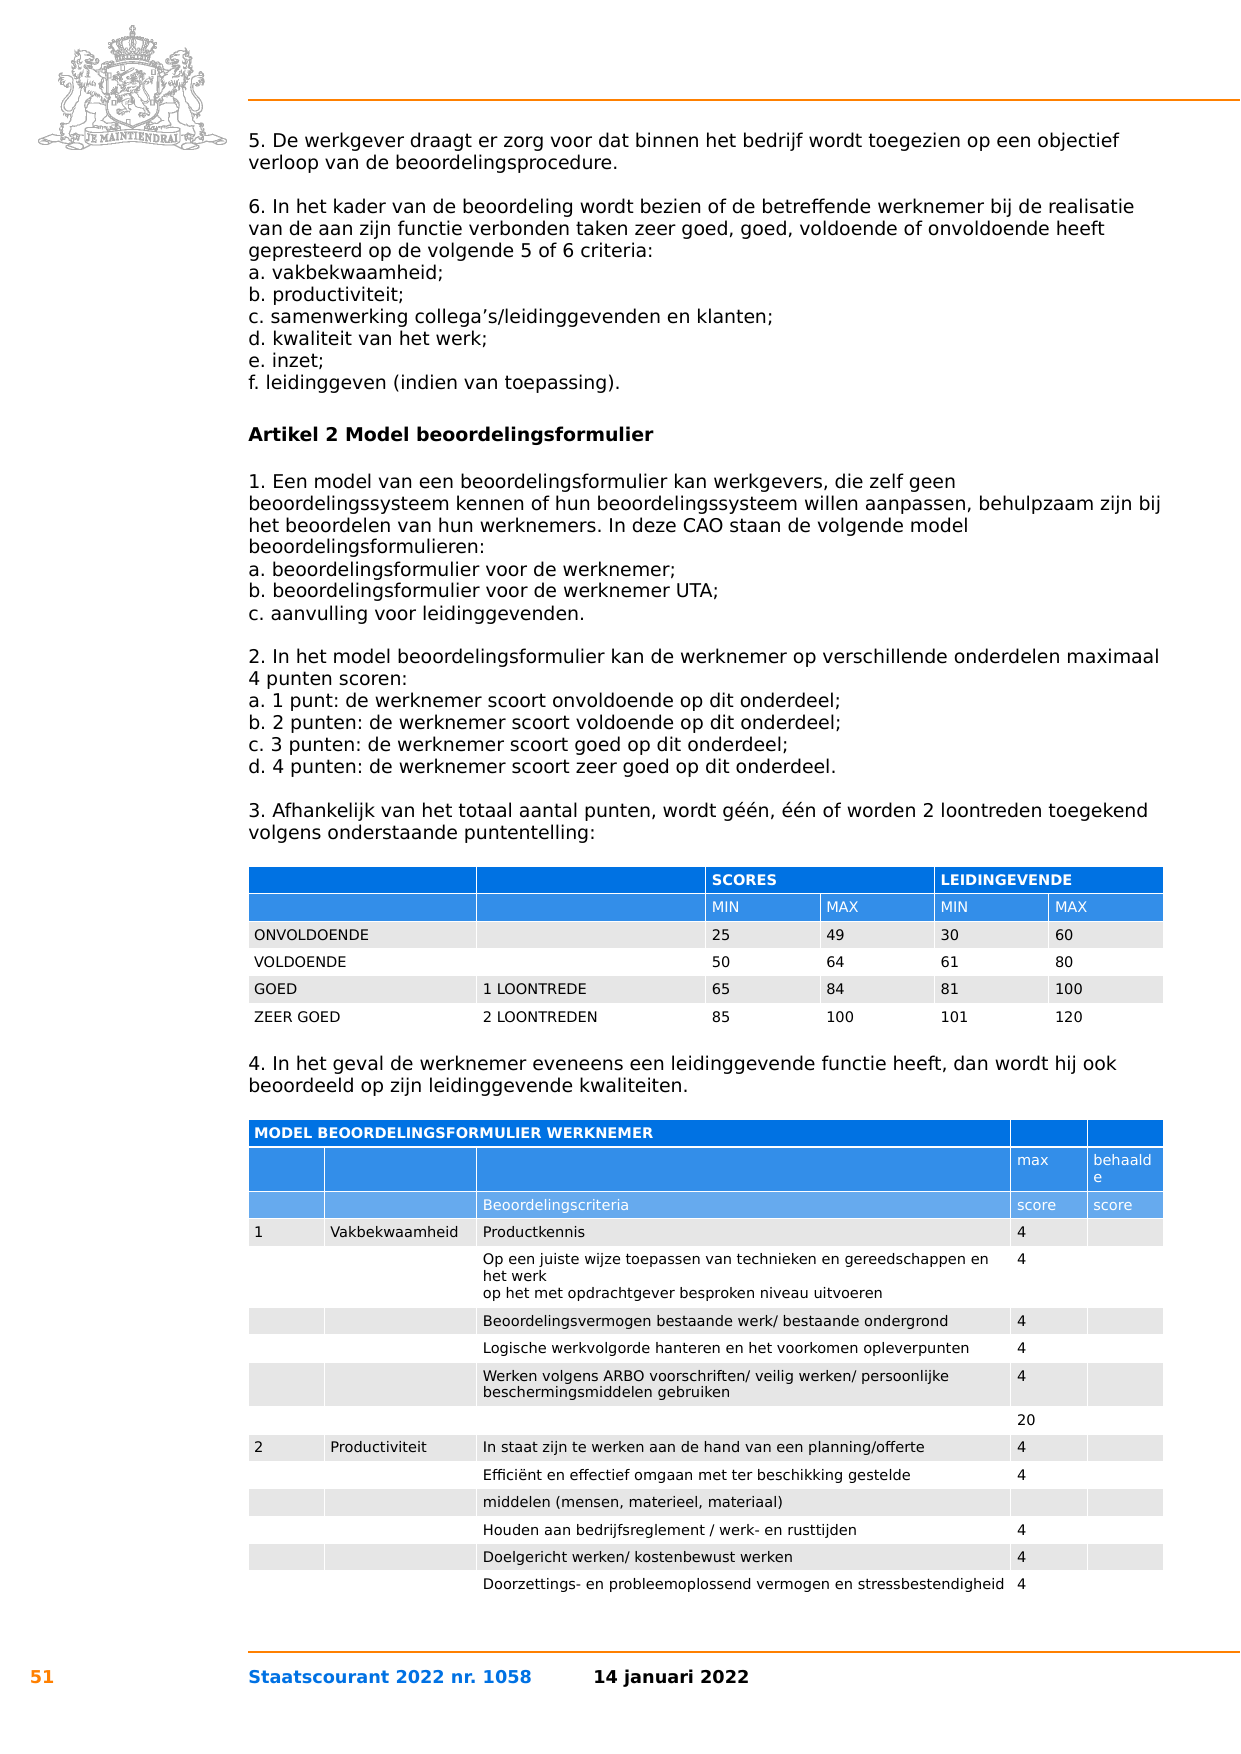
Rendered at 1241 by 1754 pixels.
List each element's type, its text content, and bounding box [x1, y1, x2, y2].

table_cell 101 [935, 1004, 1048, 1030]
text a. vakbekwaamheid; [248, 262, 1163, 284]
text 5. De werkgever draagt er zorg voor dat binnen het bedrijf wordt toegezien op een objectief verloop van de beoordelingsprocedure. [248, 130, 1163, 174]
text 4. In het geval de werknemer eveneens een leidinggevende functie heeft, dan wordt hij ook beoordeeld op zijn leidinggevende kwaliteiten. [248, 1053, 1163, 1097]
text b. beoordelingsformulier voor de werknemer UTA; [248, 580, 1163, 602]
text c. aanvulling voor leidinggevenden. [248, 602, 1163, 624]
table_cell score [1011, 1192, 1087, 1218]
table_header [1011, 1120, 1087, 1146]
table_cell [249, 1489, 324, 1516]
table_cell [325, 1308, 476, 1334]
table_cell [325, 1247, 476, 1307]
table_cell Vakbekwaamheid [325, 1219, 476, 1246]
table_cell 81 [935, 976, 1048, 1003]
table_cell 4 [1011, 1363, 1087, 1406]
table_cell [249, 1544, 324, 1570]
table_cell Efficiënt en effectief omgaan met ter beschikking gestelde [477, 1462, 1010, 1488]
table_cell [477, 1407, 1010, 1433]
table_cell MIN [706, 894, 820, 921]
table_cell In staat zijn te werken aan de hand van een planning/offerte [477, 1435, 1010, 1461]
table_cell [1088, 1219, 1163, 1246]
table_cell score [1088, 1192, 1163, 1218]
table_cell [1088, 1407, 1163, 1433]
table_cell Werken volgens ARBO voorschriften/ veilig werken/ persoonlijke beschermingsmiddelen gebruiken [477, 1363, 1010, 1406]
table_cell [249, 1148, 324, 1191]
table_cell 4 [1011, 1335, 1087, 1362]
table_cell 100 [1049, 976, 1163, 1003]
table_cell 4 [1011, 1247, 1087, 1307]
table_cell [325, 1148, 476, 1191]
table_cell [325, 1462, 476, 1488]
table_cell [1088, 1308, 1163, 1334]
table_cell [249, 1308, 324, 1334]
text f. leidinggeven (indien van toepassing). [248, 372, 1163, 393]
table_cell [249, 1571, 324, 1598]
text e. inzet; [248, 349, 1163, 372]
table_cell 4 [1011, 1219, 1087, 1246]
table_cell VOLDOENDE [249, 949, 476, 975]
table_cell 80 [1049, 949, 1163, 975]
table_cell Logische werkvolgorde hanteren en het voorkomen opleverpunten [477, 1335, 1010, 1362]
table_cell 65 [706, 976, 820, 1003]
table_header [1088, 1120, 1163, 1146]
table_cell [249, 1462, 324, 1488]
table_cell [249, 1363, 324, 1406]
table_cell [249, 894, 476, 921]
table_cell [249, 1247, 324, 1307]
table_cell [325, 1407, 476, 1433]
text 6. In het kader van de beoordeling wordt bezien of de betreffende werknemer bij de realisatie van de aan zijn functie verbonden taken zeer goed, goed, voldoende of onvoldoende heeft gepresteerd op de volgende 5 of 6 criteria: [248, 196, 1163, 262]
table_cell Doorzettings- en probleemoplossend vermogen en stressbestendigheid [477, 1571, 1010, 1598]
table_cell [1088, 1462, 1163, 1488]
table_cell MAX [1049, 894, 1163, 921]
text b. 2 punten: de werknemer scoort voldoende op dit onderdeel; [248, 712, 1163, 734]
table_cell [249, 1192, 324, 1218]
text d. 4 punten: de werknemer scoort zeer goed op dit onderdeel. [248, 756, 1163, 778]
table_cell Doelgericht werken/ kostenbewust werken [477, 1544, 1010, 1570]
table_cell Op een juiste wijze toepassen van technieken en gereedschappen en het werk op het met opdrachtgever besproken niveau uitvoeren [477, 1247, 1010, 1307]
text a. 1 punt: de werknemer scoort onvoldoende op dit onderdeel; [248, 690, 1163, 712]
table_cell [325, 1335, 476, 1362]
table_cell [325, 1489, 476, 1516]
table_cell MIN [935, 894, 1048, 921]
table_cell max [1011, 1148, 1087, 1191]
subtitle Artikel 2 Model beoordelingsformulier [248, 423, 1163, 446]
table_cell 25 [706, 922, 820, 948]
table_cell GOED [249, 976, 476, 1003]
table_cell 61 [935, 949, 1048, 975]
table_cell 60 [1049, 922, 1163, 948]
text 1. Een model van een beoordelingsformulier kan werkgevers, die zelf geen beoordelingssysteem kennen of hun beoordelingssysteem willen aanpassen, behulpzaam zijn bij het beoordelen van hun werknemers. In deze CAO staan de volgende model beoordelingsformulieren: [248, 471, 1163, 558]
table_header MODEL BEOORDELINGSFORMULIER WERKNEMER [249, 1120, 1010, 1146]
table_cell 49 [821, 922, 934, 948]
text c. samenwerking collega’s/leidinggevenden en klanten; [248, 306, 1163, 328]
table_cell 2 [249, 1435, 324, 1461]
table_cell [477, 949, 705, 975]
table_cell behaalde [1088, 1148, 1163, 1191]
table_cell [477, 922, 705, 948]
table_cell 4 [1011, 1517, 1087, 1543]
table_cell [249, 1517, 324, 1543]
table_cell [1088, 1363, 1163, 1406]
table_cell 4 [1011, 1308, 1087, 1334]
table_header [477, 867, 705, 893]
table_cell [1088, 1517, 1163, 1543]
table_cell [1088, 1571, 1163, 1598]
table_cell [1088, 1335, 1163, 1362]
table_header SCORES [706, 867, 934, 893]
table_cell [325, 1192, 476, 1218]
table_cell [477, 1148, 1010, 1191]
table_cell [325, 1571, 476, 1598]
table_cell [477, 894, 705, 921]
table_cell [1088, 1247, 1163, 1307]
table_cell 50 [706, 949, 820, 975]
table_cell 4 [1011, 1462, 1087, 1488]
table_cell MAX [821, 894, 934, 921]
table_cell [325, 1544, 476, 1570]
table_cell 20 [1011, 1407, 1087, 1433]
table_cell 4 [1011, 1544, 1087, 1570]
table_cell 120 [1049, 1004, 1163, 1030]
table_cell Houden aan bedrijfsreglement / werk- en rusttijden [477, 1517, 1010, 1543]
table_cell Beoordelingscriteria [477, 1192, 1010, 1218]
table_cell 4 [1011, 1571, 1087, 1598]
table_cell middelen (mensen, materieel, materiaal) [477, 1489, 1010, 1516]
table_cell [1088, 1489, 1163, 1516]
text a. beoordelingsformulier voor de werknemer; [248, 558, 1163, 580]
table_cell 84 [821, 976, 934, 1003]
table_cell [1088, 1544, 1163, 1570]
table_cell 85 [706, 1004, 820, 1030]
table_cell [1011, 1489, 1087, 1516]
table_cell ZEER GOED [249, 1004, 476, 1030]
text 3. Afhankelijk van het totaal aantal punten, wordt géén, één of worden 2 loontreden toegekend volgens onderstaande puntentelling: [248, 800, 1163, 844]
table_header LEIDINGEVENDE [935, 867, 1163, 893]
table_cell [1088, 1435, 1163, 1461]
table_cell Beoordelingsvermogen bestaande werk/ bestaande ondergrond [477, 1308, 1010, 1334]
table_cell 1 LOONTREDE [477, 976, 705, 1003]
text 2. In het model beoordelingsformulier kan de werknemer op verschillende onderdelen maximaal 4 punten scoren: [248, 646, 1163, 690]
table_cell 2 LOONTREDEN [477, 1004, 705, 1030]
text d. kwaliteit van het werk; [248, 328, 1163, 349]
text b. productiviteit; [248, 284, 1163, 306]
table_cell ONVOLDOENDE [249, 922, 476, 948]
table_cell 1 [249, 1219, 324, 1246]
text c. 3 punten: de werknemer scoort goed op dit onderdeel; [248, 734, 1163, 756]
table_cell Productkennis [477, 1219, 1010, 1246]
table_cell [249, 1407, 324, 1433]
table_header [249, 867, 476, 893]
table_cell 64 [821, 949, 934, 975]
table_cell 4 [1011, 1435, 1087, 1461]
table_cell 100 [821, 1004, 934, 1030]
table_cell [325, 1363, 476, 1406]
table_cell Productiviteit [325, 1435, 476, 1461]
table_cell [249, 1335, 324, 1362]
table_cell [325, 1517, 476, 1543]
table_cell 30 [935, 922, 1048, 948]
picture [38, 25, 227, 150]
